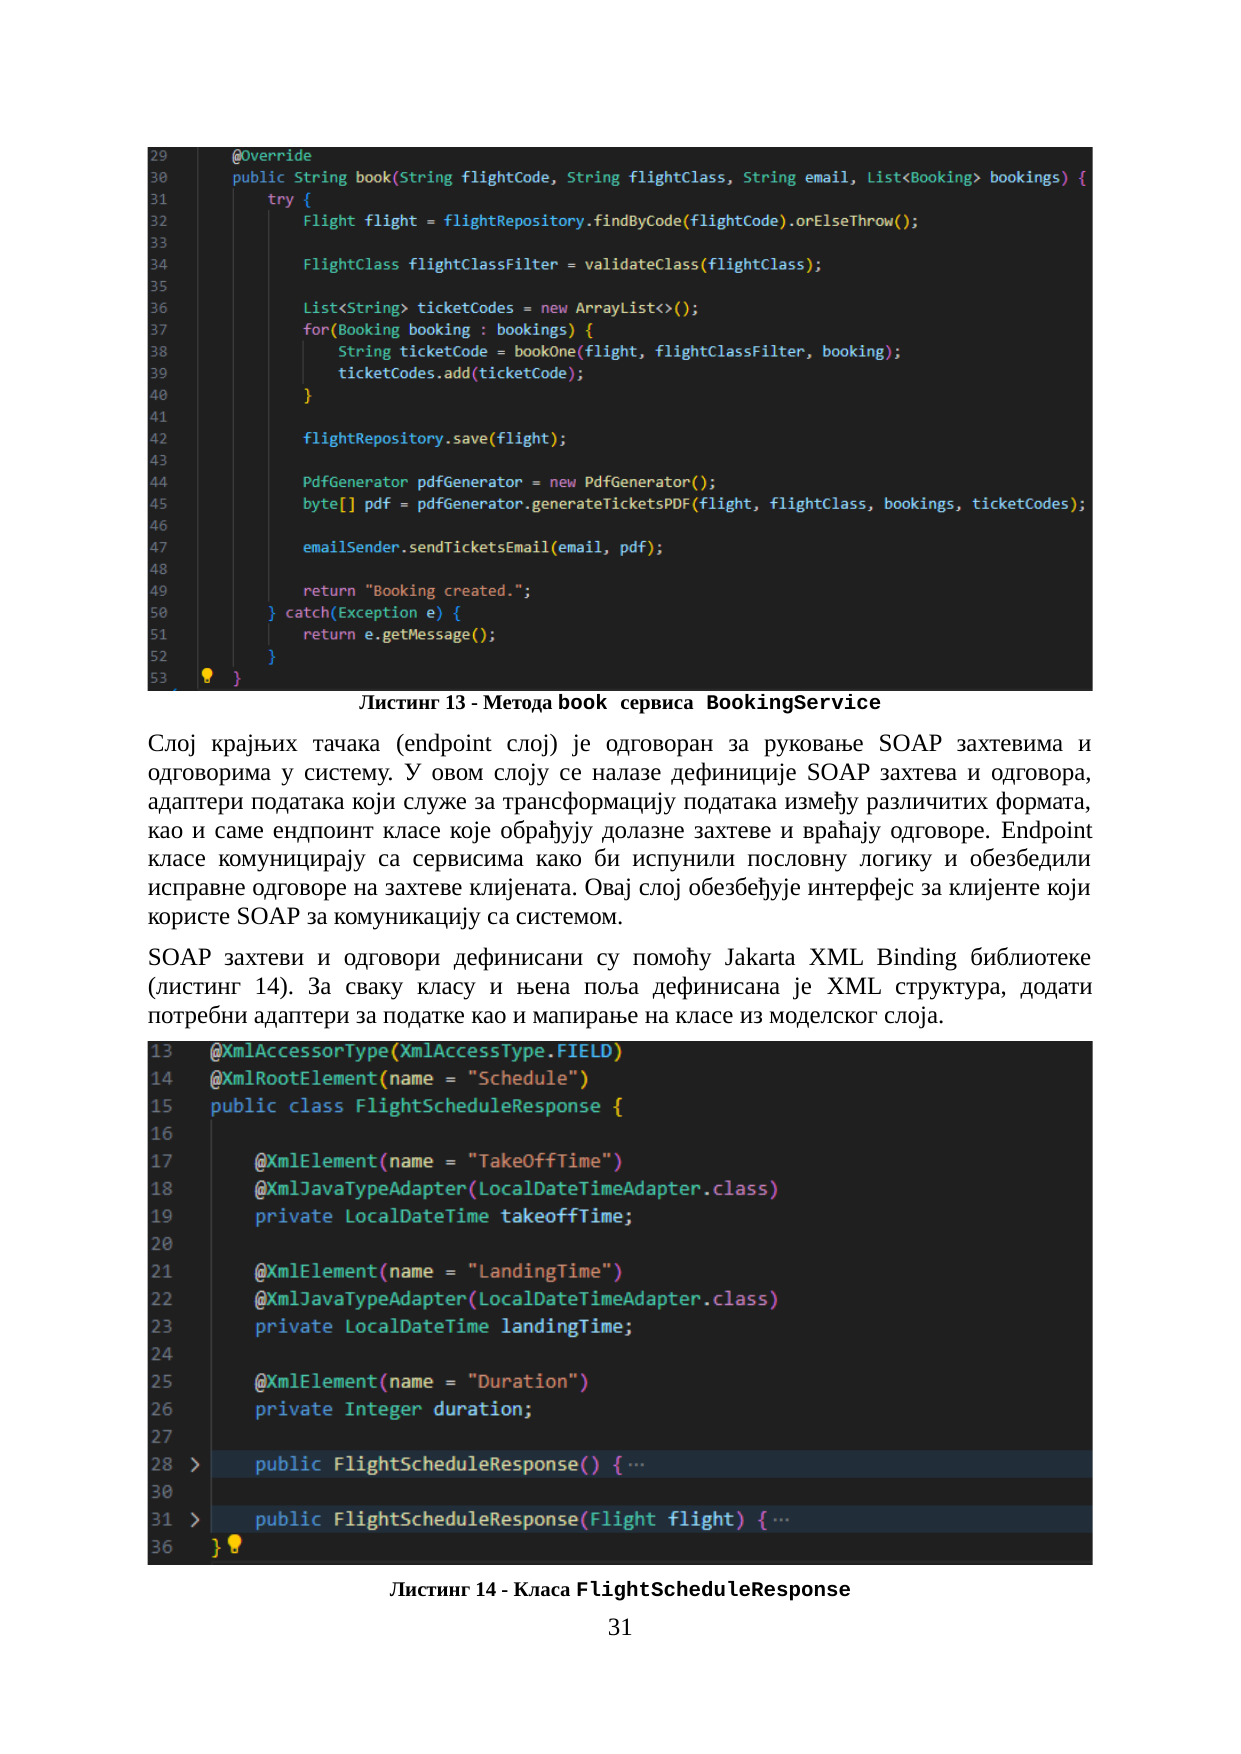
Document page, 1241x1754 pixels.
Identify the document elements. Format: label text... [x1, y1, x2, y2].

picture [147, 147, 1093, 691]
text Листинг 13 - Метода book сервиса BookingService [148, 691, 1092, 716]
text SOAP захтеви и одговори дефинисани су помоћу Jakarta XML Binding библиотеке (листинг 14). За сваку класу и њена поља дефинисана је XML структура, додати потребни адаптери за податке као и мапирање на класе из моделског слоја. [148, 942, 1092, 1028]
text Листинг 14 - Класа FlightScheduleResponse [148, 1565, 1092, 1603]
picture [147, 1041, 1093, 1565]
text Слој крајњих тачака (endpoint слој) је одговоран за руковање SOAP захтевима и одговорима у систему. У овом слоју се налазе дефиниције SOAP захтева и одговора, адаптери података који служе за трансформацију података између различитих формата, као и саме ендпоинт класе које обрађују долазне захтеве и враћају одговоре. Endpoint класе комуницирају са сервисима како би испунили пословну логику и обезбедили исправне одговоре на захтеве клијената. Овај слој обезбеђује интерфејс за клијенте који користе SOAP за комуникацију са системом. [148, 728, 1092, 930]
